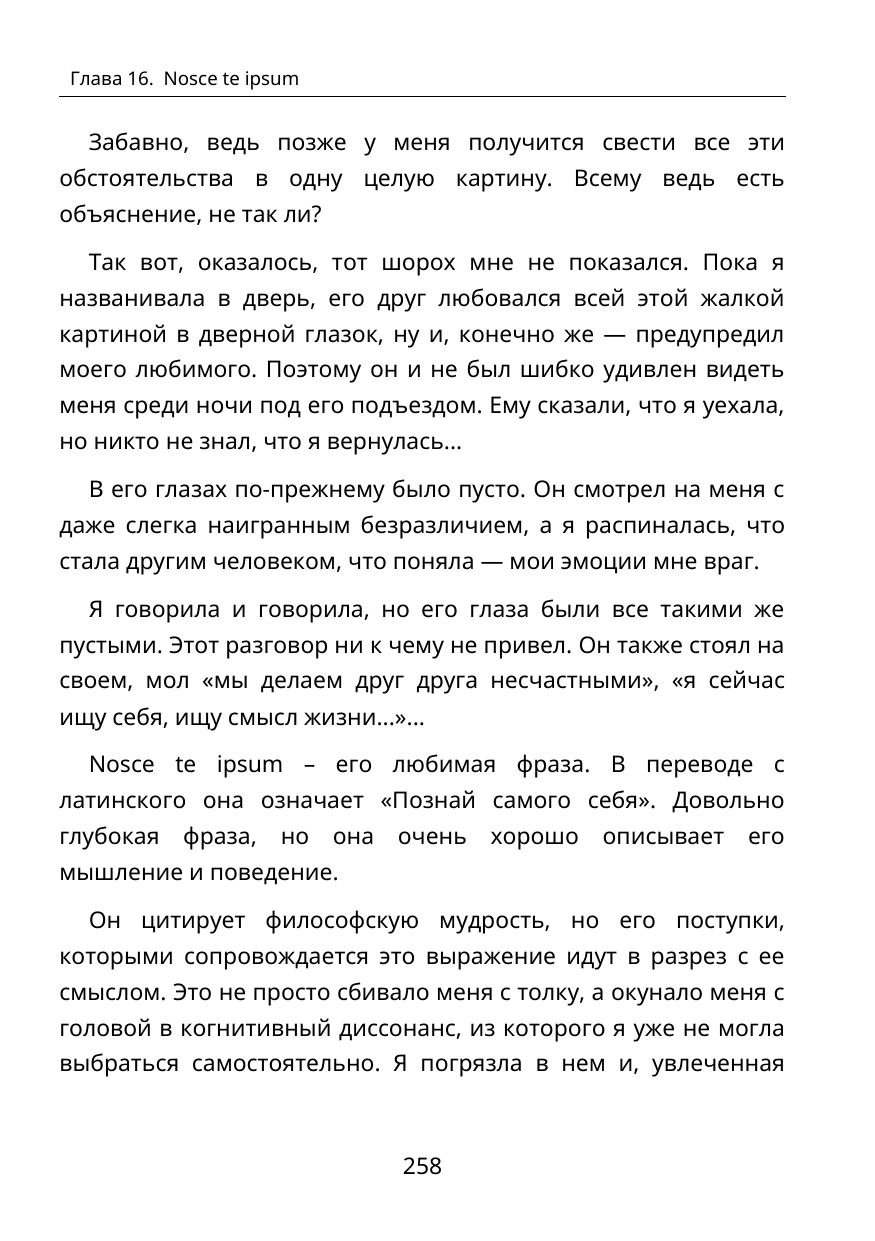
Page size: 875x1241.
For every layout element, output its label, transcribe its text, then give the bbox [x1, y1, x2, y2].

text Он цитирует философскую мудрость, но его поступки, которыми сопровождается это выражение идут в разрез с ее смыслом. Это не просто сбивало меня с толку, а окунало меня с головой в когнитивный диссонанс, из которого я уже не могла выбраться самостоятельно. Я погрязла в нем и, увлеченная [59, 904, 786, 1079]
text Nosce te ipsum – его любимая фраза. В переводе с латинского она означает «Познай самого себя». Довольно глубокая фраза, но она очень хорошо описывает его мышление и поведение. [59, 748, 786, 887]
text Я говорила и говорила, но его глаза были все такими же пустыми. Этот разговор ни к чему не привел. Он также стоял на своем, мол «мы делаем друг друга несчастными», «я сейчас ищу себя, ищу смысл жизни...»... [59, 593, 786, 732]
text Забавно, ведь позже у меня получится свести все эти обстоятельства в одну целую картину. Всему ведь есть объяснение, не так ли? [59, 126, 786, 229]
text Так вот, оказалось, тот шорох мне не показался. Пока я названивала в дверь, его друг любовался всей этой жалкой картиной в дверной глазок, ну и, конечно же — предупредил моего любимого. Поэтому он и не был шибко удивлен видеть меня среди ночи под его подъездом. Ему сказали, что я уехала, но никто не знал, что я вернулась... [59, 246, 786, 457]
text В его глазах по-прежнему было пусто. Он смотрел на меня с даже слегка наигранным безразличием, а я распиналась, что стала другим человеком, что поняла — мои эмоции мне враг. [59, 473, 786, 576]
